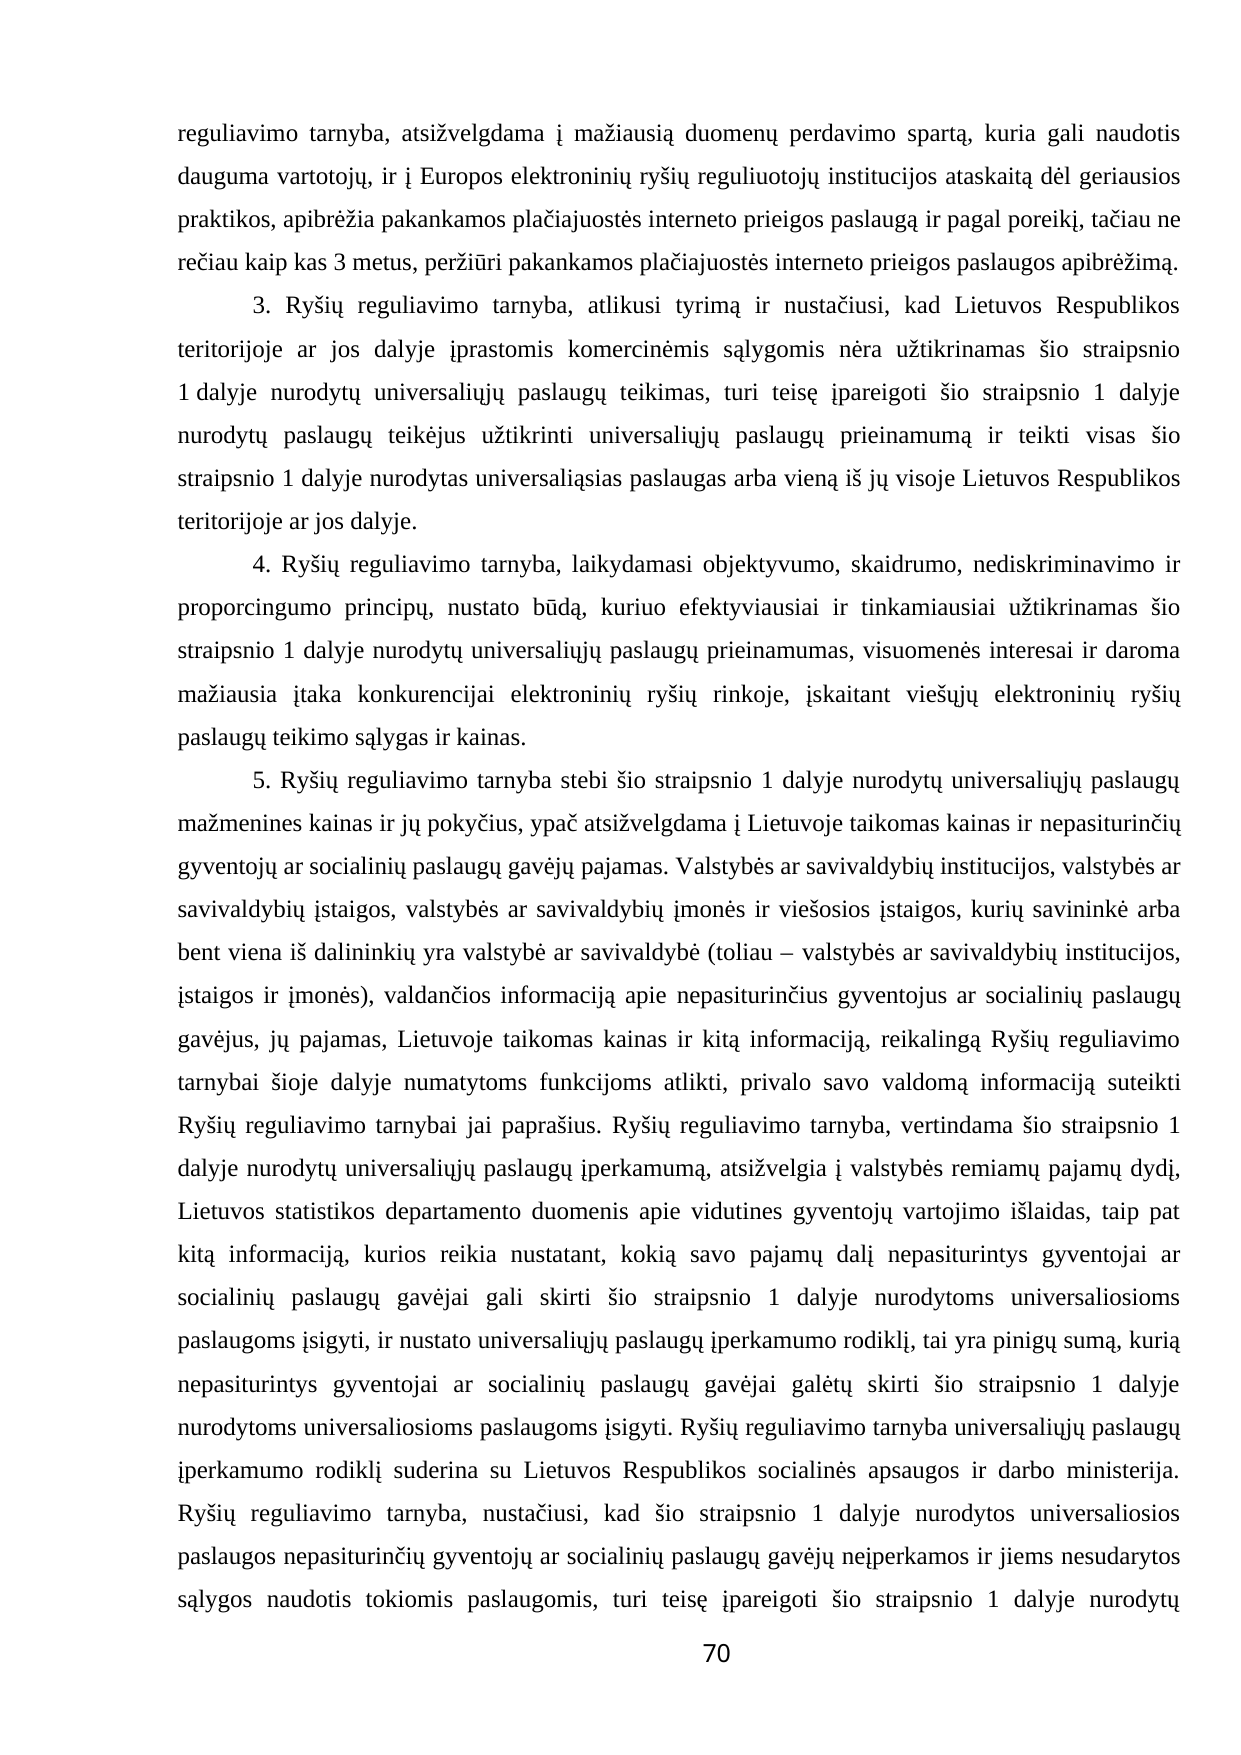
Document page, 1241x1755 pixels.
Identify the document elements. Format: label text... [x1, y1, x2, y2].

text reguliavimo tarnyba, atsižvelgdama į mažiausią duomenų perdavimo spartą, kuria gali naudotis dauguma vartotojų, ir į Europos elektroninių ryšių reguliuotojų institucijos ataskaitą dėl geriausios praktikos, apibrėžia pakankamos plačiajuostės interneto prieigos paslaugą ir pagal poreikį, tačiau ne rečiau kaip kas 3 metus, peržiūri pakankamos plačiajuostės interneto prieigos paslaugos apibrėžimą. [177, 118, 1181, 276]
text 5. Ryšių reguliavimo tarnyba stebi šio straipsnio 1 dalyje nurodytų universaliųjų paslaugų mažmenines kainas ir jų pokyčius, ypač atsižvelgdama į Lietuvoje taikomas kainas ir nepasiturinčių gyventojų ar socialinių paslaugų gavėjų pajamas. Valstybės ar savivaldybių institucijos, valstybės ar savivaldybių įstaigos, valstybės ar savivaldybių įmonės ir viešosios įstaigos, kurių savininkė arba bent viena iš dalininkių yra valstybė ar savivaldybė (toliau – valstybės ar savivaldybių institucijos, įstaigos ir įmonės), valdančios informaciją apie nepasiturinčius gyventojus ar socialinių paslaugų gavėjus, jų pajamas, Lietuvoje taikomas kainas ir kitą informaciją, reikalingą Ryšių reguliavimo tarnybai šioje dalyje numatytoms funkcijoms atlikti, privalo savo valdomą informaciją suteikti Ryšių reguliavimo tarnybai jai paprašius. Ryšių reguliavimo tarnyba, vertindama šio straipsnio 1 dalyje nurodytų universaliųjų paslaugų įperkamumą, atsižvelgia į valstybės remiamų pajamų dydį, Lietuvos statistikos departamento duomenis apie vidutines gyventojų vartojimo išlaidas, taip pat kitą informaciją, kurios reikia nustatant, kokią savo pajamų dalį nepasiturintys gyventojai ar socialinių paslaugų gavėjai gali skirti šio straipsnio 1 dalyje nurodytoms universaliosioms paslaugoms įsigyti, ir nustato universaliųjų paslaugų įperkamumo rodiklį, tai yra pinigų sumą, kurią nepasiturintys gyventojai ar socialinių paslaugų gavėjai galėtų skirti šio straipsnio 1 dalyje nurodytoms universaliosioms paslaugoms įsigyti. Ryšių reguliavimo tarnyba universaliųjų paslaugų įperkamumo rodiklį suderina su Lietuvos Respublikos socialinės apsaugos ir darbo ministerija. Ryšių reguliavimo tarnyba, nustačiusi, kad šio straipsnio 1 dalyje nurodytos universaliosios paslaugos nepasiturinčių gyventojų ar socialinių paslaugų gavėjų neįperkamos ir jiems nesudarytos sąlygos naudotis tokiomis paslaugomis, turi teisę įpareigoti šio straipsnio 1 dalyje nurodytų [177, 765, 1181, 1613]
text 3. Ryšių reguliavimo tarnyba, atlikusi tyrimą ir nustačiusi, kad Lietuvos Respublikos teritorijoje ar jos dalyje įprastomis komercinėmis sąlygomis nėra užtikrinamas šio straipsnio 1 dalyje nurodytų universaliųjų paslaugų teikimas, turi teisę įpareigoti šio straipsnio 1 dalyje nurodytų paslaugų teikėjus užtikrinti universaliųjų paslaugų prieinamumą ir teikti visas šio straipsnio 1 dalyje nurodytas universaliąsias paslaugas arba vieną iš jų visoje Lietuvos Respublikos teritorijoje ar jos dalyje. [177, 291, 1181, 535]
text 4. Ryšių reguliavimo tarnyba, laikydamasi objektyvumo, skaidrumo, nediskriminavimo ir proporcingumo principų, nustato būdą, kuriuo efektyviausiai ir tinkamiausiai užtikrinamas šio straipsnio 1 dalyje nurodytų universaliųjų paslaugų prieinamumas, visuomenės interesai ir daroma mažiausia įtaka konkurencijai elektroninių ryšių rinkoje, įskaitant viešųjų elektroninių ryšių paslaugų teikimo sąlygas ir kainas. [177, 549, 1181, 751]
